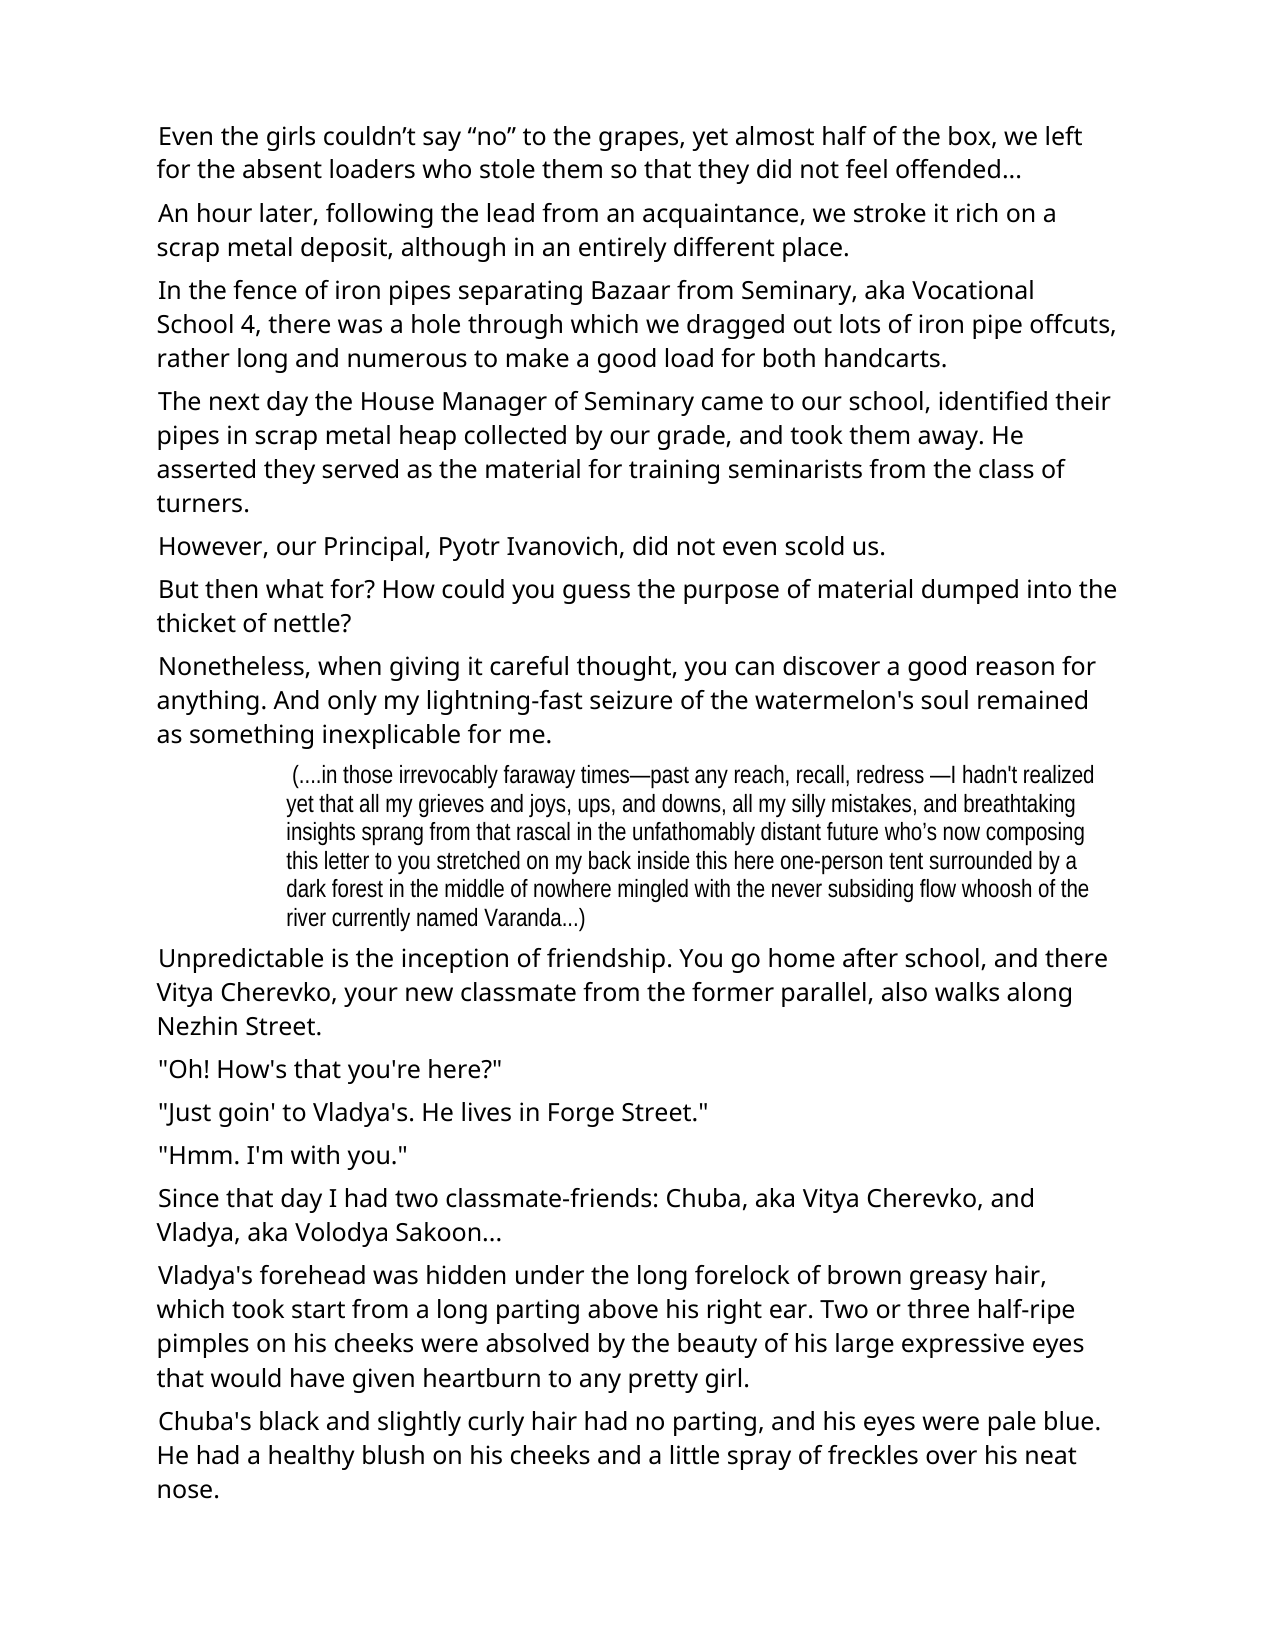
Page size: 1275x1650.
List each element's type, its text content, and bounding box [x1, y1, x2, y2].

text "Hmm. I'm with you." [156, 1138, 1118, 1172]
text But then what for? How could you guess the purpose of material dumped into the thicket of nettle? [156, 572, 1118, 640]
text Since that day I had two classmate-friends: Chuba, aka Vitya Cherevko, and Vladya, aka Volodya Sakoon... [156, 1181, 1118, 1249]
text Even the girls couldn’t say “no” to the grapes, yet almost half of the box, we left for the absent loaders who stole them so that they did not feel offended... [156, 118, 1118, 186]
text "Just goin' to Vladya's. He lives in Forge Street." [156, 1095, 1118, 1129]
text The next day the House Manager of Seminary came to our school, identified their pipes in scrap metal heap collected by our grade, and took them away. He asserted they served as the material for training seminarists from the class of turners. [156, 383, 1118, 520]
text An hour later, following the lead from an acquaintance, we stroke it rich on a scrap metal deposit, although in an entirely different place. [156, 195, 1118, 263]
text Unpredictable is the inception of friendship. You go home after school, and there Vitya Cherevko, your new classmate from the former parallel, also walks along Nezhin Street. [156, 941, 1118, 1043]
text Chuba's black and slightly curly hair had no parting, and his eyes were pale blue. He had a healthy blush on his cheeks and a little spray of freckles over his neat nose. [156, 1403, 1118, 1505]
text In the fence of iron pipes separating Bazaar from Seminary, aka Vocational School 4, there was a hole through which we dragged out lots of iron pipe offcuts, rather long and numerous to make a good load for both handcarts. [156, 272, 1118, 374]
text However, our Principal, Pyotr Ivanovich, did not even scold us. [156, 529, 1118, 563]
text Nonetheless, when giving it careful thought, you can discover a good reason for anything. And only my lightning-fast seizure of the watermelon's soul remained as something inexplicable for me. [156, 649, 1118, 751]
text "Oh! How's that you're here?" [156, 1052, 1118, 1086]
list (....in those irrevocably faraway times—past any reach, recall, redress —I hadn't realized yet that all my grieves and joys, ups, and downs, all my silly mistakes, and breathtaking insights sprang from that rascal in the unfathomably distant future who’s now composing this letter to you stretched on my back inside this here one-person tent surrounded by a dark forest in the middle of nowhere mingled with the never subsiding flow whoosh of the river currently named Varanda...) [286, 760, 1118, 932]
text Vladya's forehead was hidden under the long forelock of brown greasy hair, which took start from a long parting above his right ear. Two or three half-ripe pimples on his cheeks were absolved by the beauty of his large expressive eyes that would have given heartburn to any pretty girl. [156, 1258, 1118, 1394]
